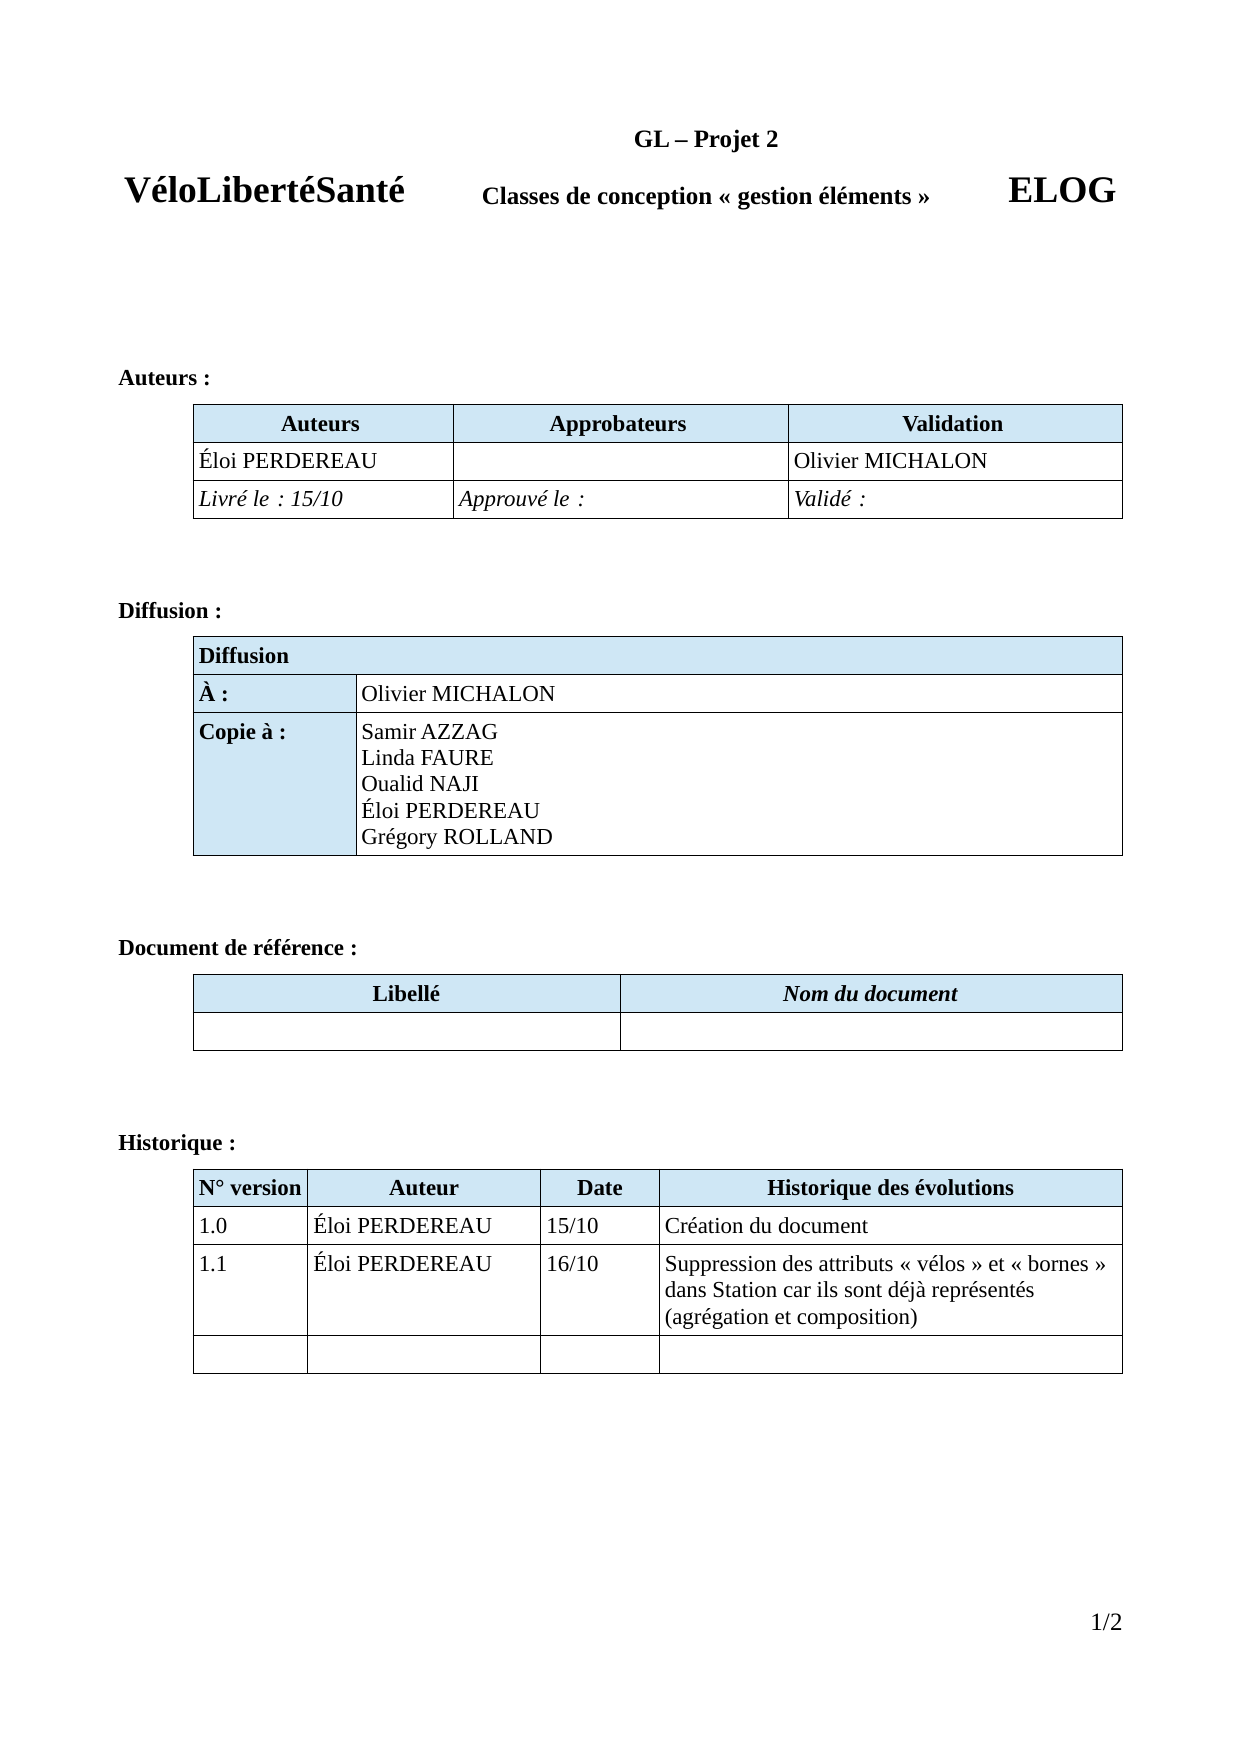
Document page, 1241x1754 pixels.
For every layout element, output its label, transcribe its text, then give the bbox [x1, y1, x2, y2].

table_cell Approuvé le : [454, 481, 788, 517]
table_cell [621, 1013, 1122, 1050]
table_header Historique des évolutions [660, 1170, 1122, 1206]
table_cell Samir AZZAG Linda FAURE Oualid NAJI Éloi PERDEREAU Grégory ROLLAND [357, 713, 1122, 855]
table_cell Création du document [660, 1207, 1122, 1244]
table_cell Éloi PERDEREAU [308, 1207, 540, 1244]
text Document de référence : [118, 934, 1122, 961]
table_cell [454, 443, 788, 479]
table_header Diffusion [194, 637, 1122, 674]
table_cell Olivier MICHALON [789, 443, 1122, 479]
table_header VéloLibertéSanté [118, 118, 417, 259]
table_header Nom du document [621, 975, 1122, 1012]
table_cell 1.1 [194, 1245, 307, 1335]
table_cell Éloi PERDEREAU [194, 443, 453, 479]
table_cell 16/10 [541, 1245, 659, 1335]
table_header GL – Projet 2 Classes de conception « gestion éléments » [418, 118, 994, 259]
table_cell [660, 1336, 1122, 1373]
table_cell 1.0 [194, 1207, 307, 1244]
table_cell [541, 1336, 659, 1373]
table_header Auteurs [194, 405, 453, 442]
table_header Approbateurs [454, 405, 788, 442]
table_cell Copie à : [194, 713, 356, 855]
text Historique : [118, 1129, 1122, 1155]
table_cell 15/10 [541, 1207, 659, 1244]
table_header Validation [789, 405, 1122, 442]
table_header N° version [194, 1170, 307, 1206]
table_cell Livré le : 15/10 [194, 481, 453, 517]
table_cell À : [194, 675, 356, 712]
table_cell Suppression des attributs « vélos » et « bornes » dans Station car ils sont déjà représentés (agrégation et composition) [660, 1245, 1122, 1335]
table_cell Validé : [789, 481, 1122, 517]
table_cell [308, 1336, 540, 1373]
table_cell Olivier MICHALON [357, 675, 1122, 712]
table_header Libellé [194, 975, 620, 1012]
table_header Auteur [308, 1170, 540, 1206]
table_header Date [541, 1170, 659, 1206]
table_cell [194, 1336, 307, 1373]
table_header ELOG [994, 118, 1122, 259]
text Diffusion : [118, 597, 1122, 623]
table_cell Éloi PERDEREAU [308, 1245, 540, 1335]
table_cell [194, 1013, 620, 1050]
text Auteurs : [118, 364, 1122, 391]
